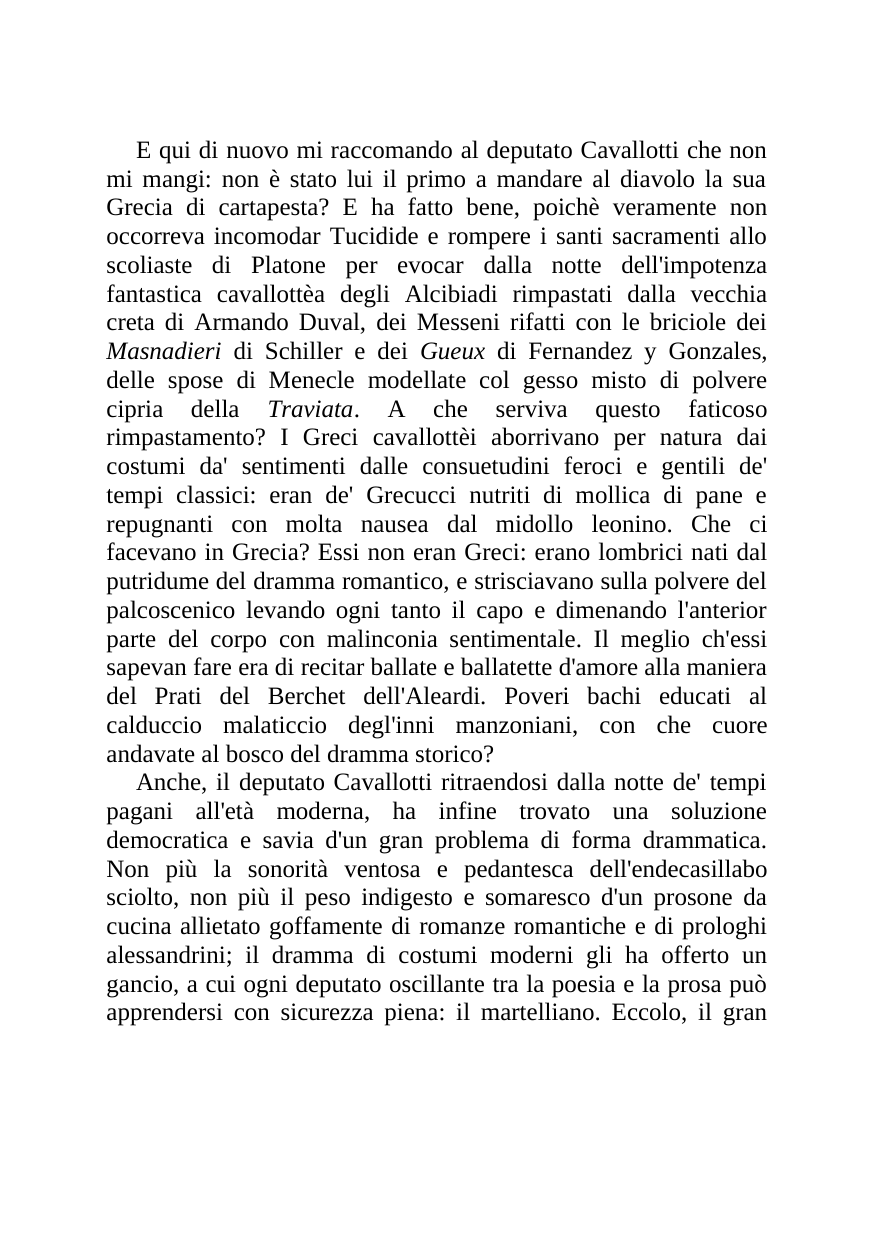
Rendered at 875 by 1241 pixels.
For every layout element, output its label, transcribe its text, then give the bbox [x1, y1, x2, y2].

text E qui di nuovo mi raccomando al deputato Cavallotti che non mi mangi: non è stato lui il primo a mandare al diavolo la sua Grecia di cartapesta? E ha fatto bene, poichè veramente non occorreva incomodar Tucidide e rompere i santi sacramenti allo scoliaste di Platone per evocar dalla notte dell'impotenza fantastica cavallottèa degli Alcibiadi rimpastati dalla vecchia creta di Armando Duval, dei Messeni rifatti con le briciole dei Masnadieri di Schiller e dei Gueux di Fernandez y Gonzales, delle spose di Menecle modellate col gesso misto di polvere cipria della Traviata. A che serviva questo faticoso rimpastamento? I Greci cavallottèi aborrivano per natura dai costumi da' sentimenti dalle consuetudini feroci e gentili de' tempi classici: eran de' Grecucci nutriti di mollica di pane e repugnanti con molta nausea dal midollo leonino. Che ci facevano in Grecia? Essi non eran Greci: erano lombrici nati dal putridume del dramma romantico, e strisciavano sulla polvere del palcoscenico levando ogni tanto il capo e dimenando l'anterior parte del corpo con malinconia sentimentale. Il meglio ch'essi sapevan fare era di recitar ballate e ballatette d'amore alla maniera del Prati del Berchet dell'Aleardi. Poveri bachi educati al calduccio malaticcio degl'inni manzoniani, con che cuore andavate al bosco del dramma storico? [106, 135, 768, 767]
text Anche, il deputato Cavallotti ritraendosi dalla notte de' tempi pagani all'età moderna, ha infine trovato una soluzione democratica e savia d'un gran problema di forma drammatica. Non più la sonorità ventosa e pedantesca dell'endecasillabo sciolto, non più il peso indigesto e somaresco d'un prosone da cucina allietato goffamente di romanze romantiche e di prologhi alessandrini; il dramma di costumi moderni gli ha offerto un gancio, a cui ogni deputato oscillante tra la poesia e la prosa può apprendersi con sicurezza piena: il martelliano. Eccolo, il gran [106, 767, 768, 1026]
